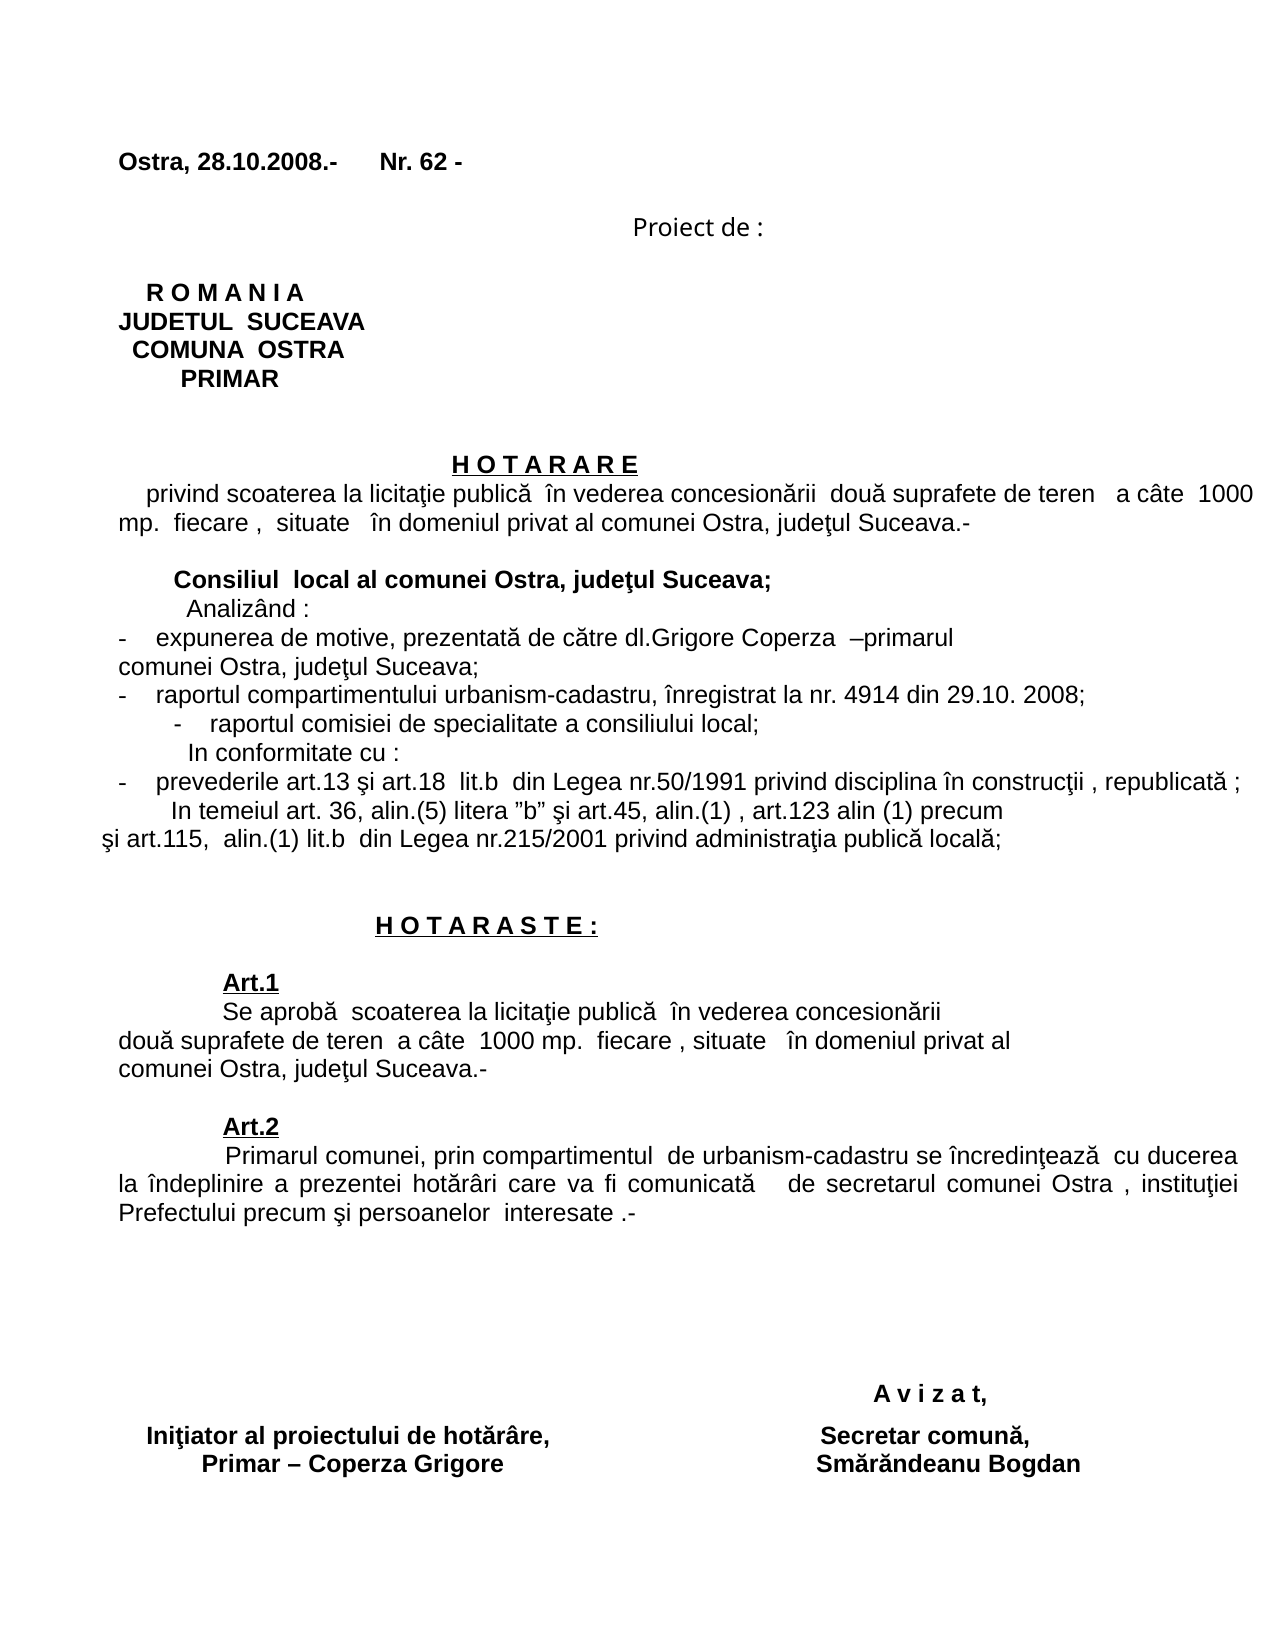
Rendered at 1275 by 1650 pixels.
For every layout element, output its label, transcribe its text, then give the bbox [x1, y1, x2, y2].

text Art.1 [118, 968, 1275, 997]
text comunei Ostra, judeţul Suceava.- [118, 1054, 1275, 1083]
text Iniţiator al proiectului de hotărâre, Secretar comună, [118, 1421, 1241, 1449]
text şi art.115, alin.(1) lit.b din Legea nr.215/2001 privind administraţia publică locală; [81, 824, 1275, 853]
subtitle JUDETUL SUCEAVA [118, 307, 1275, 335]
list expunerea de motive, prezentată de către dl.Grigore Coperza –primarul [118, 623, 1275, 652]
text Se aprobă scoaterea la licitaţie publică în vederea concesionării [118, 997, 1275, 1026]
text COMUNA OSTRA [118, 335, 1275, 364]
text privind scoaterea la licitaţie publică în vederea concesionării două suprafete de teren a câte 1000 mp. fiecare , situate în domeniul privat al comunei Ostra, judeţul Suceava.- [118, 479, 1269, 537]
text R O M A N I A [118, 278, 1275, 307]
text In temeiul art. 36, alin.(5) litera ”b” şi art.45, alin.(1) , art.123 alin (1) precum [81, 796, 1275, 824]
text Primar – Coperza Grigore Smărăndeanu Bogdan [118, 1449, 1204, 1478]
text două suprafete de teren a câte 1000 mp. fiecare , situate în domeniul privat al [118, 1026, 1275, 1054]
text H O T A R A R E [118, 450, 1275, 479]
list raportul compartimentului urbanism-cadastru, înregistrat la nr. 4914 din 29.10. 2008; [118, 680, 1251, 709]
text H O T A R A S T E : [118, 911, 1275, 939]
text Primarul comunei, prin compartimentul de urbanism-cadastru se încredinţează cu ducerea la îndeplinire a prezentei hotărâri care va fi comunicată de secretarul comunei Ostra , instituţiei Prefectului precum şi persoanelor interesate .- [118, 1141, 1241, 1227]
text In conformitate cu : [118, 738, 1275, 767]
text Art.2 [118, 1112, 1275, 1141]
text Consiliul local al comunei Ostra, judeţul Suceava; [118, 565, 1275, 594]
text comunei Ostra, judeţul Suceava; [118, 652, 1275, 680]
list prevederile art.13 şi art.18 lit.b din Legea nr.50/1991 privind disciplina în construcţii , republicată ; [118, 767, 1275, 796]
text A v i z a t, [118, 1379, 1241, 1408]
text PRIMAR [118, 364, 1275, 393]
text Proiect de : [109, 210, 1204, 244]
text Analizând : [118, 594, 1275, 623]
text - raportul comisiei de specialitate a consiliului local; [118, 709, 1275, 738]
text Ostra, 28.10.2008.- Nr. 62 - [118, 147, 1275, 176]
